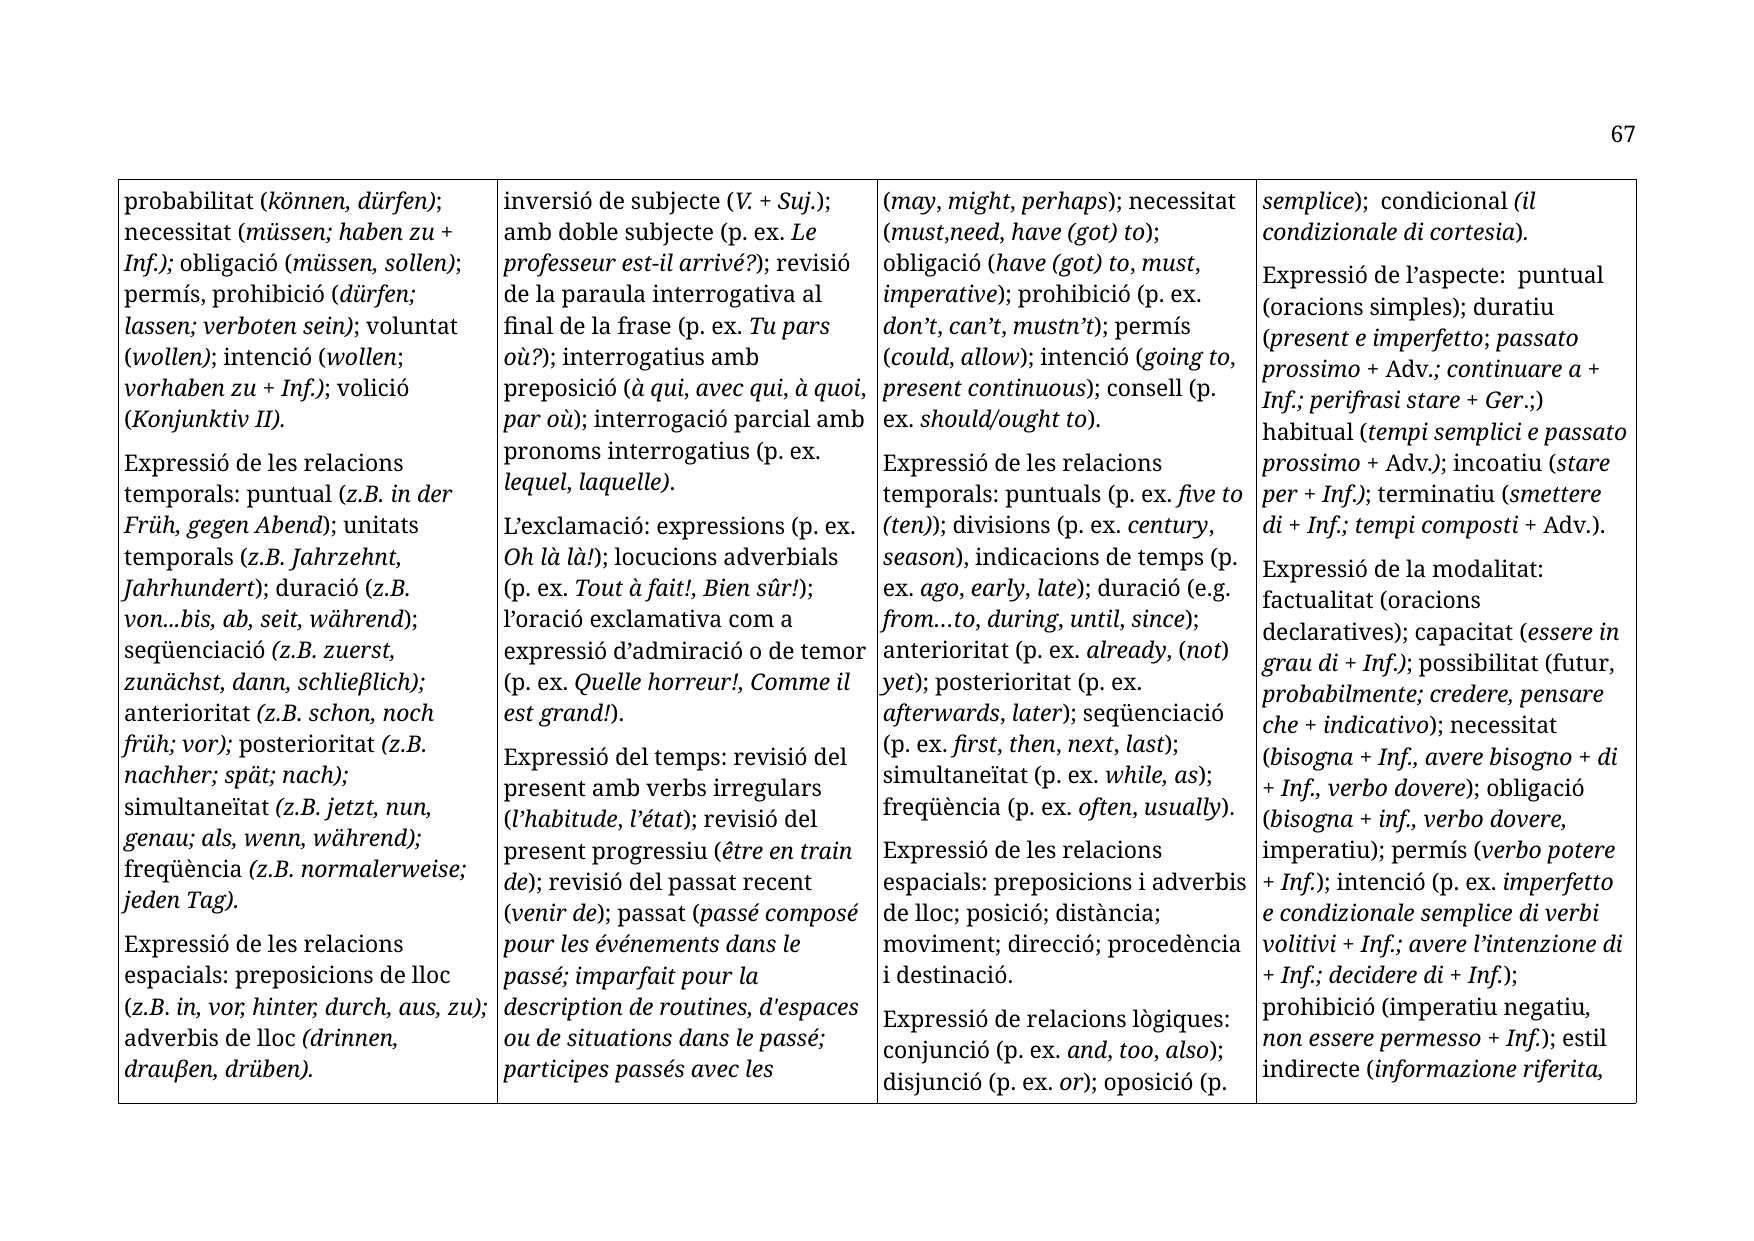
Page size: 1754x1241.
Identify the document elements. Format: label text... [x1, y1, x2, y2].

table_cell semplice); condicional (il condizionale di cortesia). Expressió de l’aspecte: puntual (oracions simples); duratiu (present e imperfetto; passato prossimo + Adv.; continuare a + Inf.; perifrasi stare + Ger.;) habitual (tempi semplici e passato prossimo + Adv.); incoatiu (stare per + Inf.); terminatiu (smettere di + Inf.; tempi composti + Adv.). Expressió de la modalitat: factualitat (oracions declaratives); capacitat (essere in grau di + Inf.); possibilitat (futur, probabilmente; credere, pensare che + indicativo); necessitat (bisogna + Inf., avere bisogno + di + Inf., verbo dovere); obligació (bisogna + inf., verbo dovere, imperatiu); permís (verbo potere + Inf.); intenció (p. ex. imperfetto e condizionale semplice di verbi volitivi + Inf.; avere l’intenzione di + Inf.; decidere di + Inf.); prohibició (imperatiu negatiu, non essere permesso + Inf.); estil indirecte (informazione riferita, [1257, 180, 1636, 1102]
table_cell probabilitat (können, dürfen); necessitat (müssen; haben zu + Inf.); obligació (müssen, sollen); permís, prohibició (dürfen; lassen; verboten sein); voluntat (wollen); intenció (wollen; vorhaben zu + Inf.); volició (Konjunktiv II). Expressió de les relacions temporals: puntual (z.B. in der Früh, gegen Abend); unitats temporals (z.B. Jahrzehnt, Jahrhundert); duració (z.B. von...bis, ab, seit, während); seqüenciació (z.B. zuerst, zunächst, dann, schlieβlich); anterioritat (z.B. schon, noch früh; vor); posterioritat (z.B. nachher; spät; nach); simultaneïtat (z.B. jetzt, nun, genau; als, wenn, während); freqüència (z.B. normalerweise; jeden Tag). Expressió de les relacions espacials: preposicions de lloc (z.B. in, vor, hinter, durch, aus, zu); adverbis de lloc (drinnen, drauβen, drüben). [119, 180, 497, 1102]
table_cell inversió de subjecte (V. + Suj.); amb doble subjecte (p. ex. Le professeur est-il arrivé?); revisió de la paraula interrogativa al final de la frase (p. ex. Tu pars où?); interrogatius amb preposició (à qui, avec qui, à quoi, par où); interrogació parcial amb pronoms interrogatius (p. ex. lequel, laquelle). L’exclamació: expressions (p. ex. Oh là là!); locucions adverbials (p. ex. Tout à fait!, Bien sûr!); l’oració exclamativa com a expressió d’admiració o de temor (p. ex. Quelle horreur!, Comme il est grand!). Expressió del temps: revisió del present amb verbs irregulars (l’habitude, l’état); revisió del present progressiu (être en train de); revisió del passat recent (venir de); passat (passé composé pour les événements dans le passé; imparfait pour la description de routines, d'espaces ou de situations dans le passé; participes passés avec les [498, 180, 877, 1102]
table_cell (may, might, perhaps); necessitat (must,need, have (got) to); obligació (have (got) to, must, imperative); prohibició (p. ex. don’t, can’t, mustn’t); permís (could, allow); intenció (going to, present continuous); consell (p. ex. should/ought to). Expressió de les relacions temporals: puntuals (p. ex. five to (ten)); divisions (p. ex. century, season), indicacions de temps (p. ex. ago, early, late); duració (e.g. from…to, during, until, since); anterioritat (p. ex. already, (not) yet); posterioritat (p. ex. afterwards, later); seqüenciació (p. ex. first, then, next, last); simultaneïtat (p. ex. while, as); freqüència (p. ex. often, usually). Expressió de les relacions espacials: preposicions i adverbis de lloc; posició; distància; moviment; direcció; procedència i destinació. Expressió de relacions lògiques: conjunció (p. ex. and, too, also); disjunció (p. ex. or); oposició (p. [878, 180, 1256, 1102]
